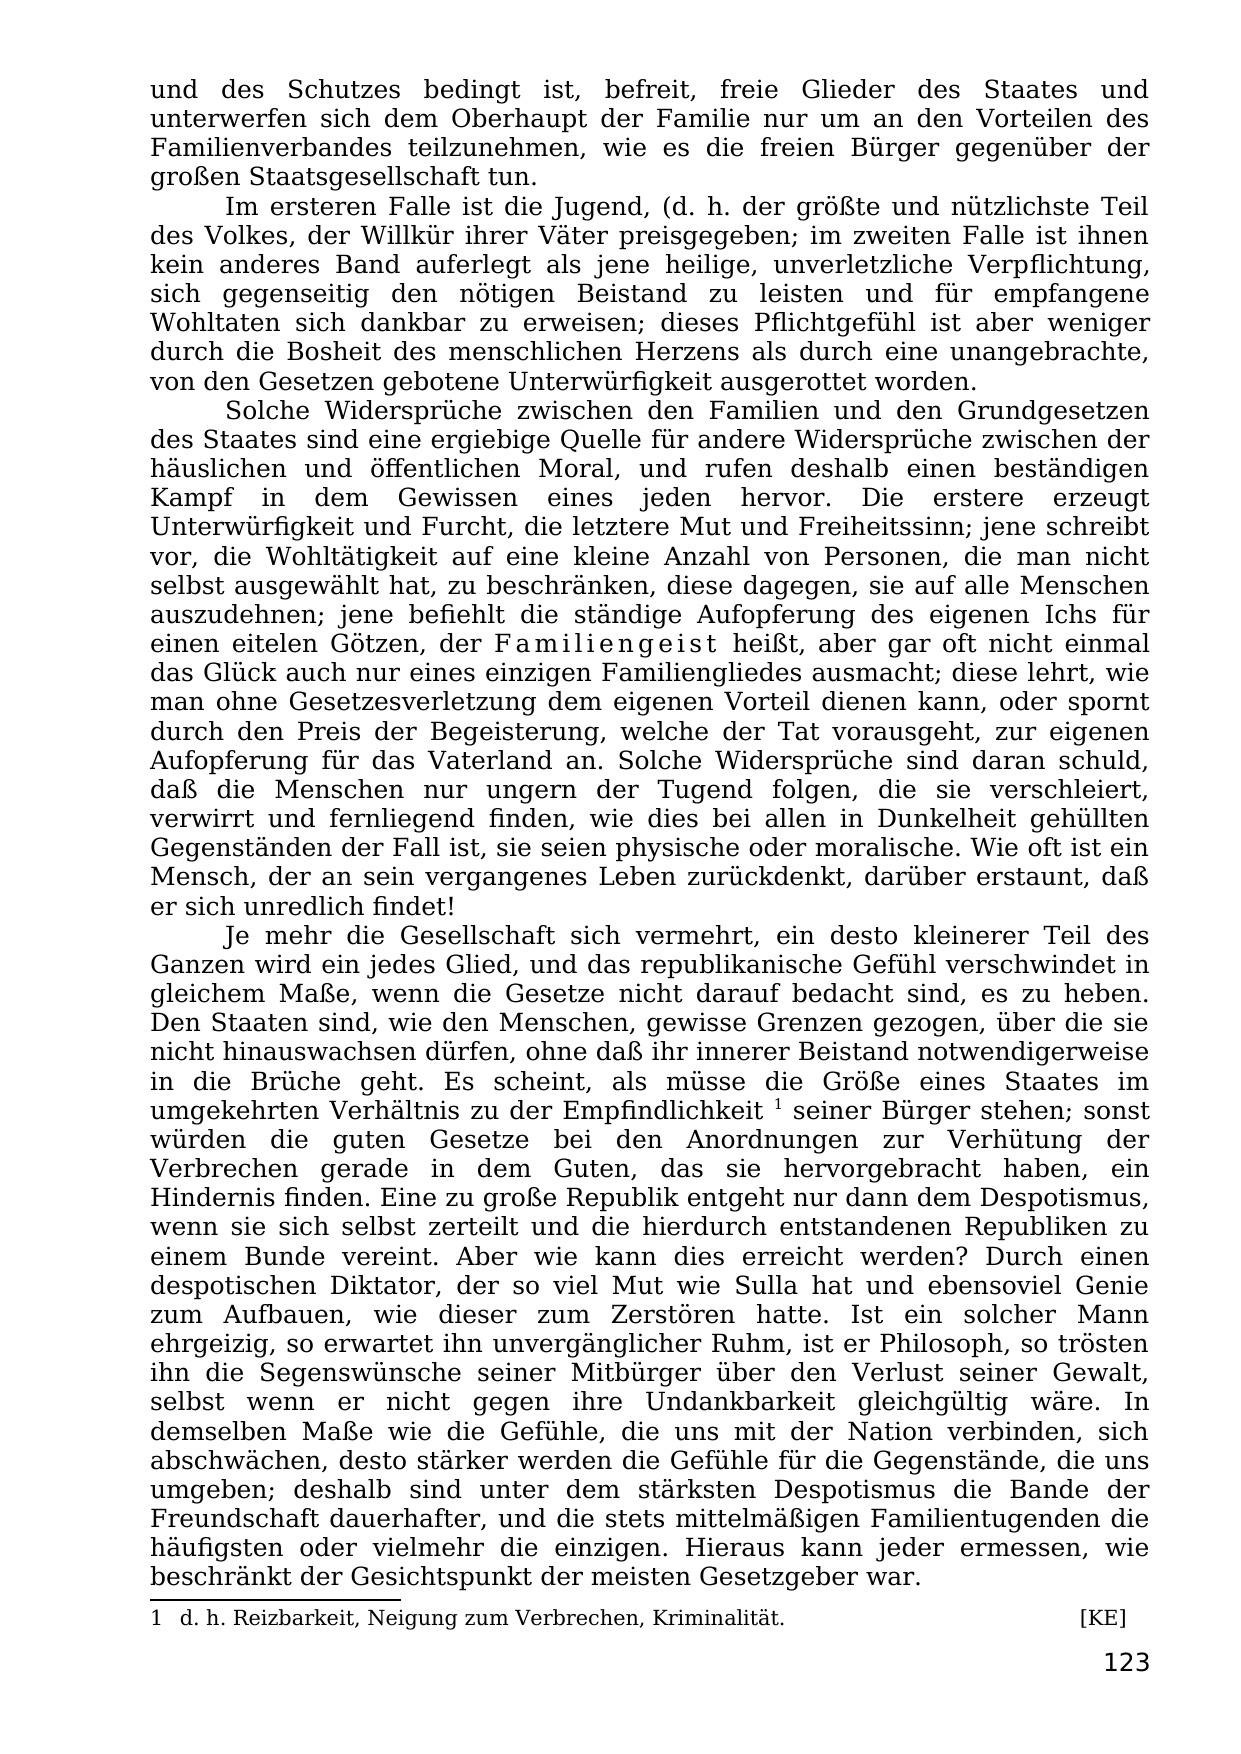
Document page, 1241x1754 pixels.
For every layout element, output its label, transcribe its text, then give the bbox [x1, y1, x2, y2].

text Im ersteren Falle ist die Jugend, (d. h. der größte und nützlichste Teil des Volkes, der Willkür ihrer Väter preisgegeben; im zweiten Falle ist ihnen kein anderes Band auferlegt als jene heilige, unverletzliche Verpﬂichtung, sich gegenseitig den nötigen Beistand zu leisten und für empfangene Wohltaten sich dankbar zu erweisen; dieses Pﬂichtgefühl ist aber weniger durch die Bosheit des menschlichen Herzens als durch eine unangebrachte, von den Gesetzen gebotene Unterwürﬁgkeit ausgerottet worden. [150, 192, 1151, 396]
text und des Schutzes bedingt ist, befreit, freie Glieder des Staates und unterwerfen sich dem Oberhaupt der Familie nur um an den Vorteilen des Familienverbandes teilzunehmen, wie es die freien Bürger gegenüber der großen Staatsgesellschaft tun. [150, 75, 1151, 192]
text d. h. Reizbarkeit, Neigung zum Verbrechen, Kriminalität. [KE] [150, 1606, 1151, 1631]
text Je mehr die Gesellschaft sich vermehrt, ein desto kleinerer Teil des Ganzen wird ein jedes Glied, und das republikanische Gefühl verschwindet in gleichem Maße, wenn die Gesetze nicht darauf bedacht sind, es zu heben. Den Staaten sind, wie den Menschen, gewisse Grenzen gezogen, über die sie nicht hinauswachsen dürfen, ohne daß ihr innerer Beistand notwendigerweise in die Brüche geht. Es scheint, als müsse die Größe eines Staates im umgekehrten Verhältnis zu der Empﬁndlichkeit seiner Bürger stehen; sonst würden die guten Gesetze bei den Anordnungen zur Verhütung der Verbrechen gerade in dem Guten, das sie hervorgebracht haben, ein Hindernis ﬁnden. Eine zu große Republik entgeht nur dann dem Despotismus, wenn sie sich selbst zerteilt und die hierdurch entstandenen Republiken zu einem Bunde vereint. Aber wie kann dies erreicht werden? Durch einen despotischen Diktator, der so viel Mut wie Sulla hat und ebensoviel Genie zum Aufbauen, wie dieser zum Zerstören hatte. Ist ein solcher Mann ehrgeizig, so erwartet ihn unvergänglicher Ruhm, ist er Philosoph, so trösten ihn die Segenswünsche seiner Mitbürger über den Verlust seiner Gewalt, selbst wenn er nicht gegen ihre Undankbarkeit gleichgültig wäre. In demselben Maße wie die Gefühle, die uns mit der Nation verbinden, sich abschwächen, desto stärker werden die Gefühle für die Gegenstände, die uns umgeben; deshalb sind unter dem stärksten Despotismus die Bande der Freundschaft dauerhafter, und die stets mittelmäßigen Familientugenden die häuﬁgsten oder vielmehr die einzigen. Hieraus kann jeder ermessen, wie beschränkt der Gesichtspunkt der meisten Gesetzgeber war. [150, 921, 1151, 1592]
text Solche Widersprüche zwischen den Familien und den Grundgesetzen des Staates sind eine ergiebige Quelle für andere Widersprüche zwischen der häuslichen und öffentlichen Moral, und rufen deshalb einen beständigen Kampf in dem Gewissen eines jeden hervor. Die erstere erzeugt Unterwürﬁgkeit und Furcht, die letztere Mut und Freiheitssinn; jene schreibt vor, die Wohltätigkeit auf eine kleine Anzahl von Personen, die man nicht selbst ausgewählt hat, zu beschränken, diese dagegen, sie auf alle Menschen auszudehnen; jene beﬁehlt die ständige Aufopferung des eigenen Ichs für einen eitelen Götzen, der Familiengeist heißt, aber gar oft nicht einmal das Glück auch nur eines einzigen Familiengliedes ausmacht; diese lehrt, wie man ohne Gesetzesverletzung dem eigenen Vorteil dienen kann, oder spornt durch den Preis der Begeisterung, welche der Tat vorausgeht, zur eigenen Aufopferung für das Vaterland an. Solche Widersprüche sind daran schuld, daß die Menschen nur ungern der Tugend folgen, die sie verschleiert, verwirrt und fernliegend ﬁnden, wie dies bei allen in Dunkelheit gehüllten Gegenständen der Fall ist, sie seien physische oder moralische. Wie oft ist ein Mensch, der an sein vergangenes Leben zurückdenkt, darüber erstaunt, daß er sich unredlich ﬁndet! [150, 396, 1151, 921]
